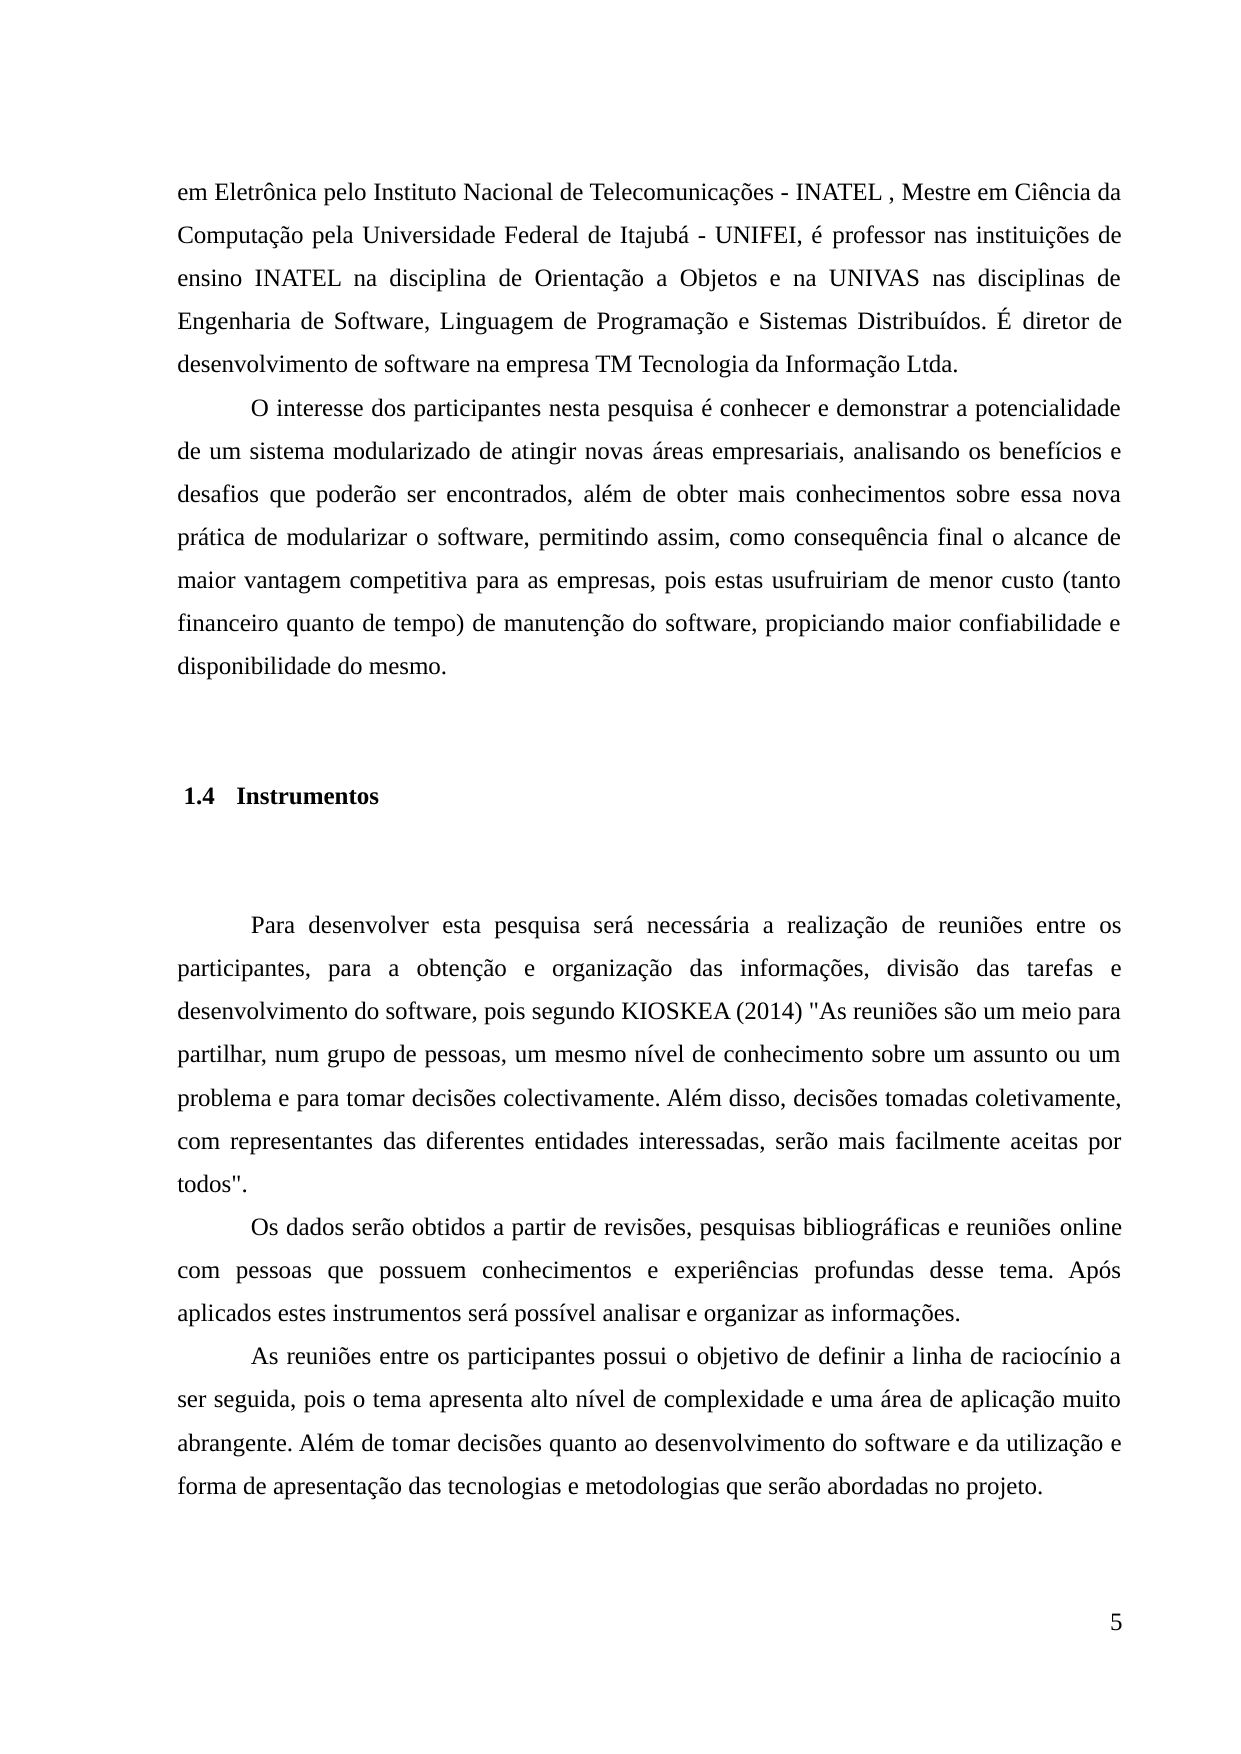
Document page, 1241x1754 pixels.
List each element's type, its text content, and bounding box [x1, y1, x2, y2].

text Os dados serão obtidos a partir de revisões, pesquisas bibliográficas e reuniões online com pessoas que possuem conhecimentos e experiências profundas desse tema. Após aplicados estes instrumentos será possível analisar e organizar as informações. [177, 1212, 1122, 1327]
text As reuniões entre os participantes possui o objetivo de definir a linha de raciocínio a ser seguida, pois o tema apresenta alto nível de complexidade e uma área de aplicação muito abrangente. Além de tomar decisões quanto ao desenvolvimento do software e da utilização e forma de apresentação das tecnologias e metodologias que serão abordadas no projeto. [177, 1341, 1122, 1499]
text Para desenvolver esta pesquisa será necessária a realização de reuniões entre os participantes, para a obtenção e organização das informações, divisão das tarefas e desenvolvimento do software, pois segundo KIOSKEA (2014) "As reuniões são um meio para partilhar, num grupo de pessoas, um mesmo nível de conhecimento sobre um assunto ou um problema e para tomar decisões colectivamente. Além disso, decisões tomadas coletivamente, com representantes das diferentes entidades interessadas, serão mais facilmente aceitas por todos". [177, 910, 1122, 1198]
subtitle Instrumentos [177, 781, 1122, 809]
text O interesse dos participantes nesta pesquisa é conhecer e demonstrar a potencialidade de um sistema modularizado de atingir novas áreas empresariais, analisando os benefícios e desafios que poderão ser encontrados, além de obter mais conhecimentos sobre essa nova prática de modularizar o software, permitindo assim, como consequência final o alcance de maior vantagem competitiva para as empresas, pois estas usufruiriam de menor custo (tanto financeiro quanto de tempo) de manutenção do software, propiciando maior confiabilidade e disponibilidade do mesmo. [177, 393, 1122, 680]
text em Eletrônica pelo Instituto Nacional de Telecomunicações - INATEL , Mestre em Ciência da Computação pela Universidade Federal de Itajubá - UNIFEI, é professor nas instituições de ensino INATEL na disciplina de Orientação a Objetos e na UNIVAS nas disciplinas de Engenharia de Software, Linguagem de Programação e Sistemas Distribuídos. É diretor de desenvolvimento de software na empresa TM Tecnologia da Informação Ltda. [177, 177, 1122, 378]
